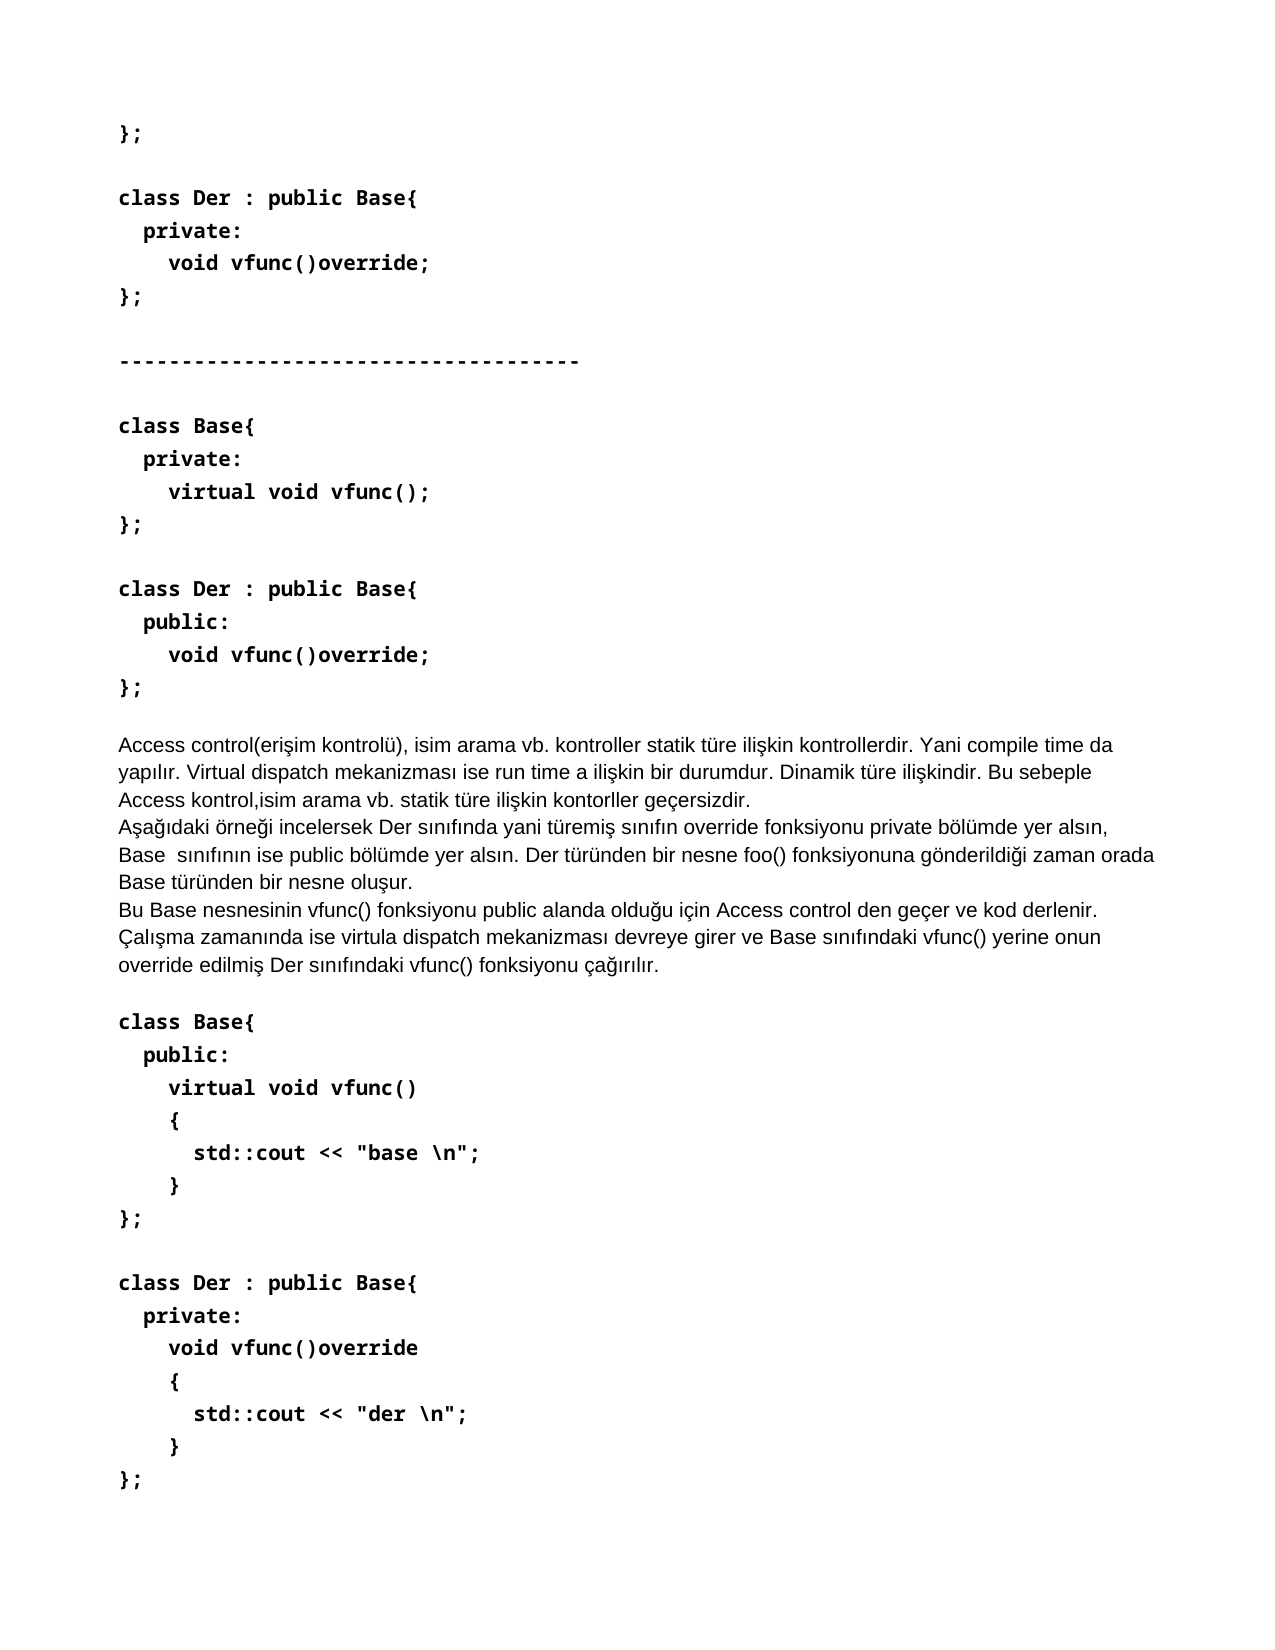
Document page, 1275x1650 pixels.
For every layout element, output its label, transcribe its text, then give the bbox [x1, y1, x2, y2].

text Bu Base nesnesinin vfunc() fonksiyonu public alanda olduğu için Access control den geçer ve kod derlenir. Çalışma zamanında ise virtula dispatch mekanizması devreye girer ve Base sınıfındaki vfunc() yerine onun override edilmiş Der sınıfındaki vfunc() fonksiyonu çağırılır. [118, 897, 1157, 976]
text void vfunc()override; [118, 640, 1157, 668]
text }; [118, 509, 1157, 538]
text { [118, 1366, 1157, 1394]
text std::cout << "der \n"; [118, 1399, 1157, 1427]
text public: [118, 607, 1157, 636]
text Access control(erişim kontrolü), isim arama vb. kontroller statik türe ilişkin kontrollerdir. Yani compile time da yapılır. Virtual dispatch mekanizması ise run time a ilişkin bir durumdur. Dinamik türe ilişkindir. Bu sebeple Access kontrol,isim arama vb. statik türe ilişkin kontorller geçersizdir. [118, 732, 1157, 811]
text }; [118, 118, 1157, 147]
text class Der : public Base{ [118, 574, 1157, 603]
text }; [118, 1464, 1157, 1492]
text public: [118, 1040, 1157, 1068]
text class Der : public Base{ [118, 1268, 1157, 1297]
text void vfunc()override [118, 1333, 1157, 1362]
text virtual void vfunc(); [118, 477, 1157, 505]
text ------------------------------------- [118, 346, 1157, 375]
text { [118, 1105, 1157, 1134]
text class Base{ [118, 1007, 1157, 1036]
text class Der : public Base{ [118, 183, 1157, 212]
text virtual void vfunc() [118, 1073, 1157, 1101]
text void vfunc()override; [118, 248, 1157, 277]
text private: [118, 216, 1157, 244]
text }; [118, 1203, 1157, 1232]
text private: [118, 444, 1157, 473]
text class Base{ [118, 412, 1157, 440]
text std::cout << "base \n"; [118, 1138, 1157, 1166]
text } [118, 1431, 1157, 1460]
text private: [118, 1301, 1157, 1329]
text } [118, 1171, 1157, 1199]
text Aşağıdaki örneği incelersek Der sınıfında yani türemiş sınıfın override fonksiyonu private bölümde yer alsın, Base sınıfının ise public bölümde yer alsın. Der türünden bir nesne foo() fonksiyonuna gönderildiği zaman orada Base türünden bir nesne oluşur. [118, 815, 1157, 894]
text }; [118, 672, 1157, 701]
text }; [118, 281, 1157, 309]
